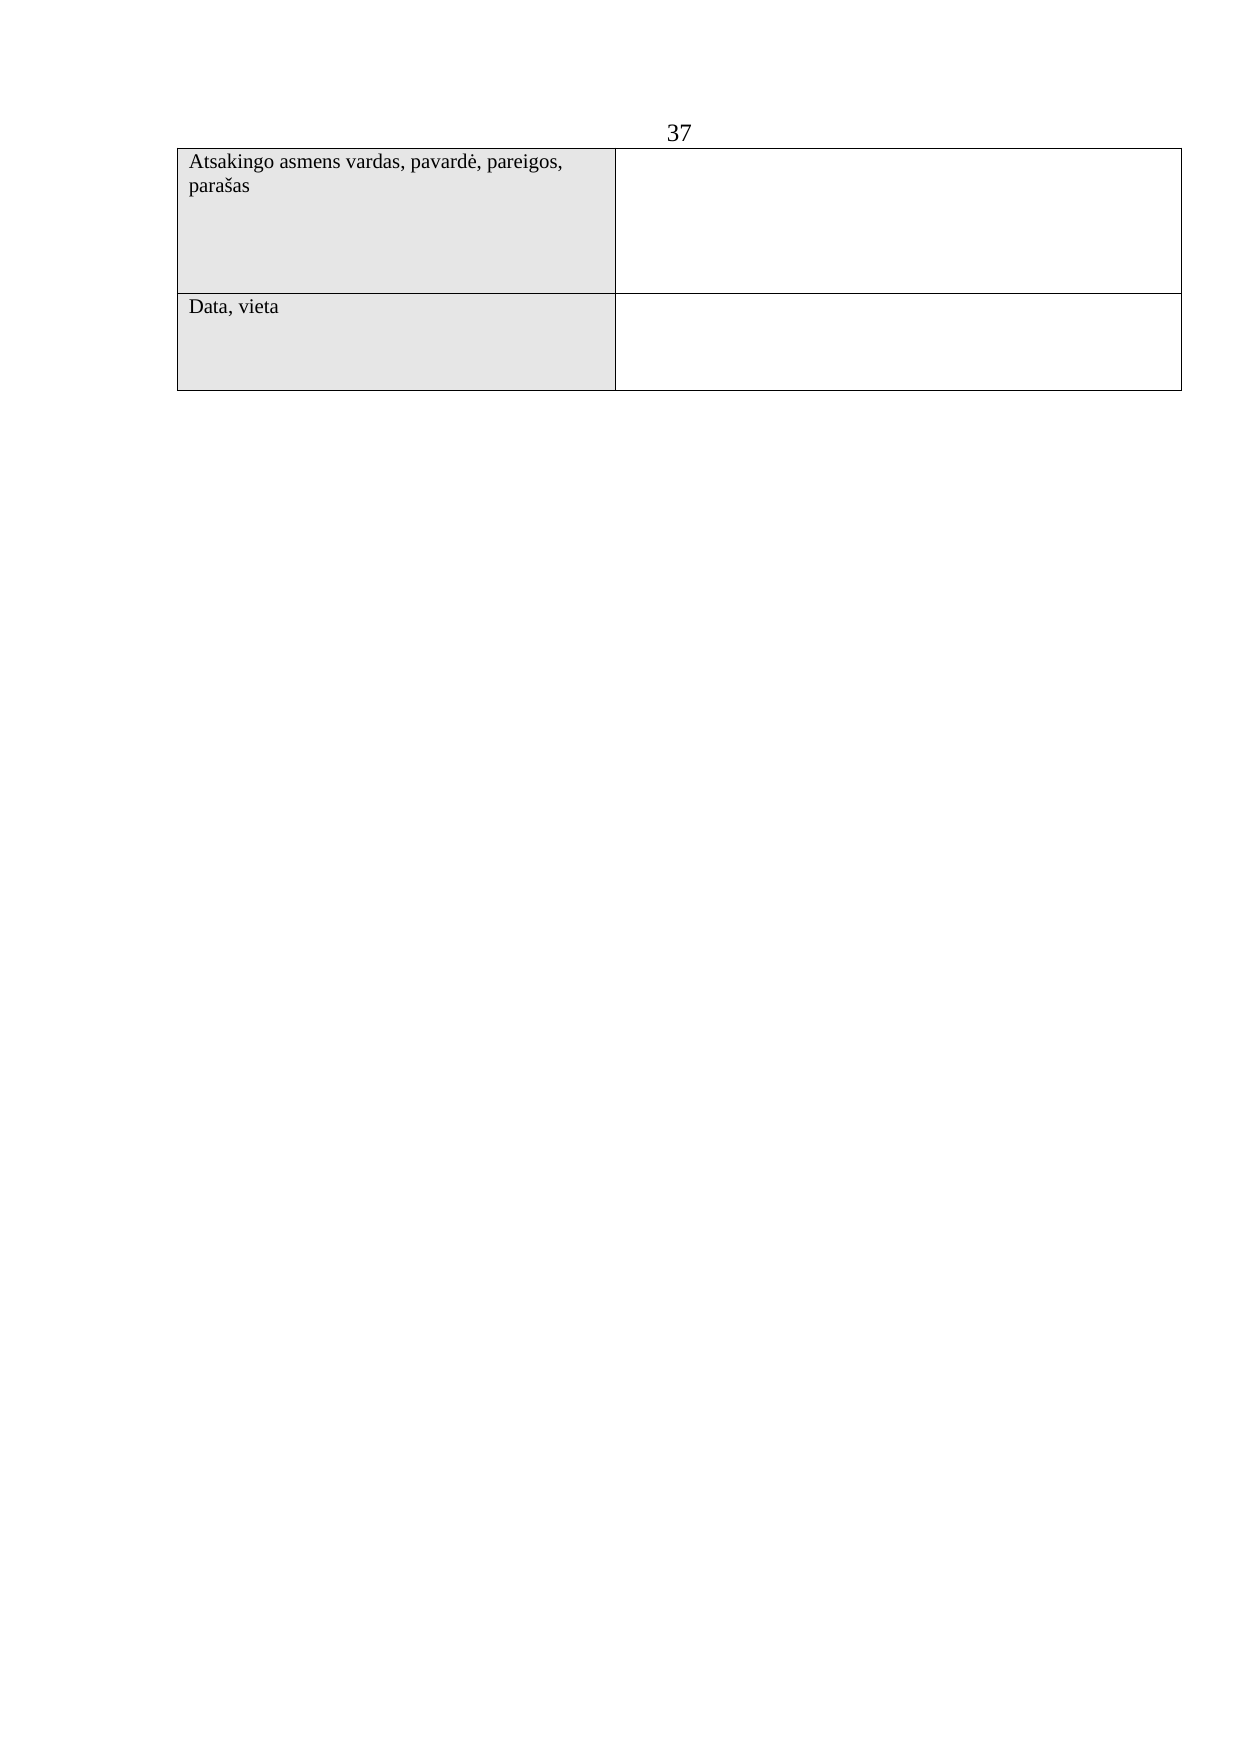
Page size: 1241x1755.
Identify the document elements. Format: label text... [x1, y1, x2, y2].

table_cell [616, 149, 1181, 293]
table_cell Atsakingo asmens vardas, pavardė, pareigos, parašas [178, 149, 615, 293]
table_cell [616, 294, 1181, 390]
table_cell Data, vieta [178, 294, 615, 390]
